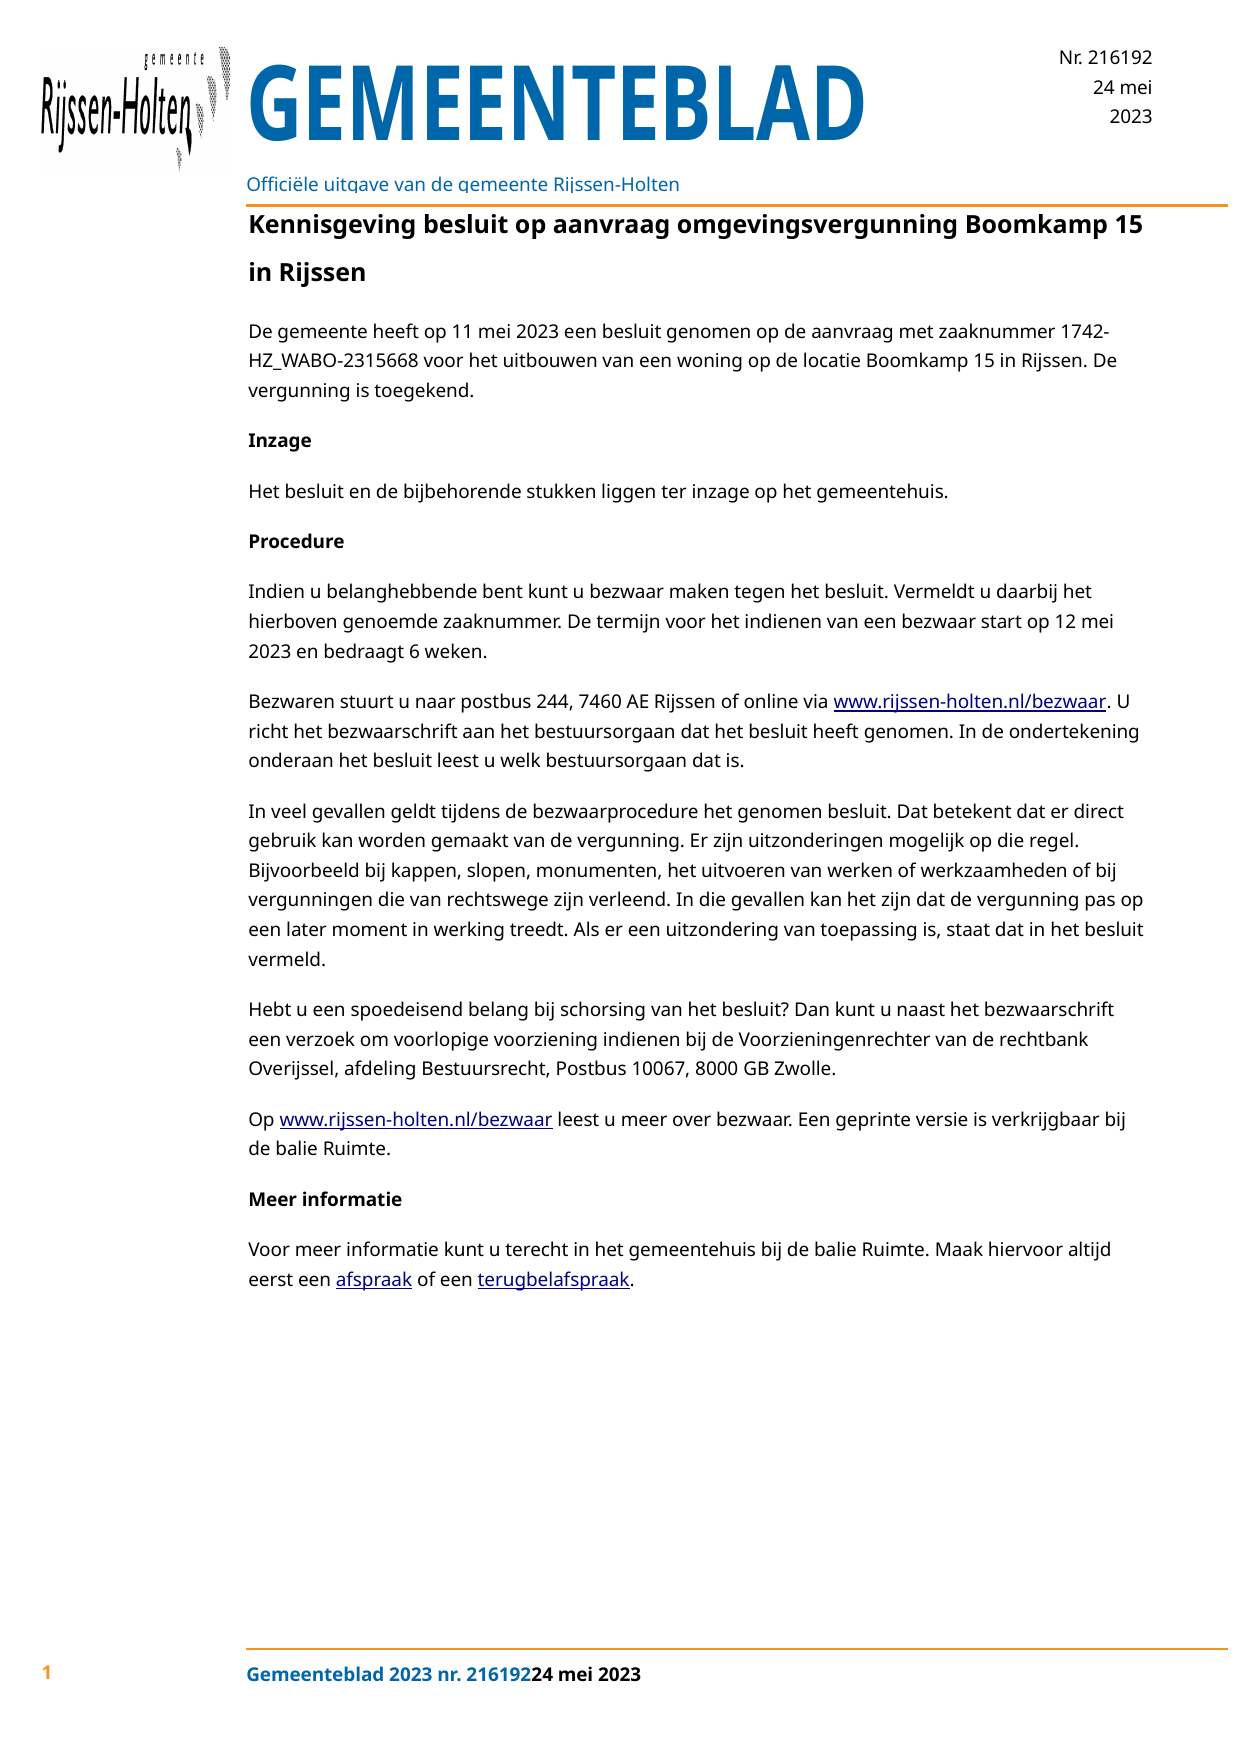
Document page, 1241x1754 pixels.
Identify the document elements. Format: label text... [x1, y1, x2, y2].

text Op www.rijssen-holten.nl/bezwaar leest u meer over bezwaar. Een geprinte versie is verkrijgbaar bij de balie Ruimte. [248, 1106, 1152, 1161]
text Hebt u een spoedeisend belang bij schorsing van het besluit? Dan kunt u naast het bezwaarschrift een verzoek om voorlopige voorziening indienen bij de Voorzieningenrechter van de rechtbank Overijssel, afdeling Bestuursrecht, Postbus 10067, 8000 GB Zwolle. [248, 996, 1152, 1081]
text Procedure [248, 528, 1152, 554]
text Voor meer informatie kunt u terecht in het gemeentehuis bij de balie Ruimte. Maak hiervoor altijd eerst een afspraak of een terugbelafspraak. [248, 1236, 1152, 1292]
text Meer informatie [248, 1186, 1152, 1212]
text In veel gevallen geldt tijdens de bezwaarprocedure het genomen besluit. Dat betekent dat er direct gebruik kan worden gemaakt van de vergunning. Er zijn uitzonderingen mogelijk op die regel. Bijvoorbeeld bij kappen, slopen, monumenten, het uitvoeren van werken of werkzaamheden of bij vergunningen die van rechtswege zijn verleend. In die gevallen kan het zijn dat de vergunning pas op een later moment in werking treedt. Als er een uitzondering van toepassing is, staat dat in het besluit vermeld. [248, 798, 1152, 972]
text Indien u belanghebbende bent kunt u bezwaar maken tegen het besluit. Vermeldt u daarbij het hierboven genoemde zaaknummer. De termijn voor het indienen van een bezwaar start op 12 mei 2023 en bedraagt 6 weken. [248, 579, 1152, 664]
text Kennisgeving besluit op aanvraag omgevingsvergunning Boomkamp 15 in Rijssen [248, 207, 1152, 288]
text Bezwaren stuurt u naar postbus 244, 7460 AE Rijssen of online via www.rijssen-holten.nl/bezwaar. U richt het bezwaarschrift aan het bestuursorgaan dat het besluit heeft genomen. In de ondertekening onderaan het besluit leest u welk bestuursorgaan dat is. [248, 688, 1152, 773]
picture [41, 47, 231, 172]
text De gemeente heeft op 11 mei 2023 een besluit genomen op de aanvraag met zaaknummer 1742-HZ_WABO-2315668 voor het uitbouwen van een woning op de locatie Boomkamp 15 in Rijssen. De vergunning is toegekend. [248, 318, 1152, 403]
text Inzage [248, 427, 1152, 453]
text Het besluit en de bijbehorende stukken liggen ter inzage op het gemeentehuis. [248, 478, 1152, 504]
